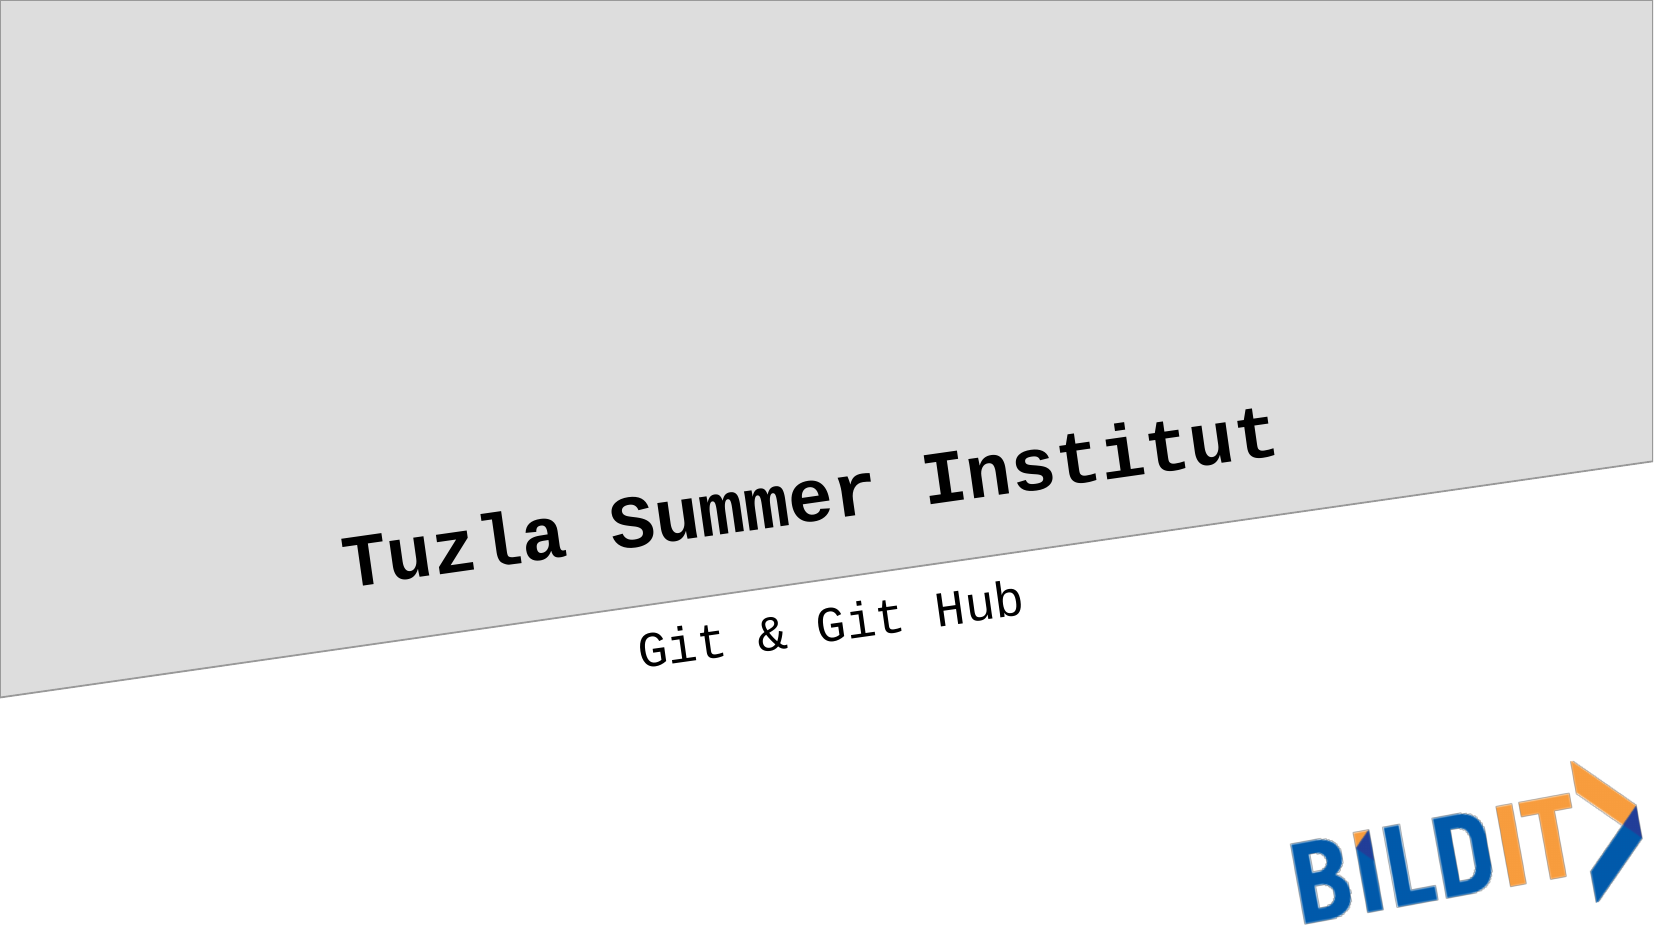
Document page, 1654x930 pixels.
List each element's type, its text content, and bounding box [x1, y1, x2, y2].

picture [1279, 749, 1653, 930]
title Tuzla Summer Institut [61, 267, 1561, 737]
text_box Git & Git Hub [100, 478, 1545, 781]
